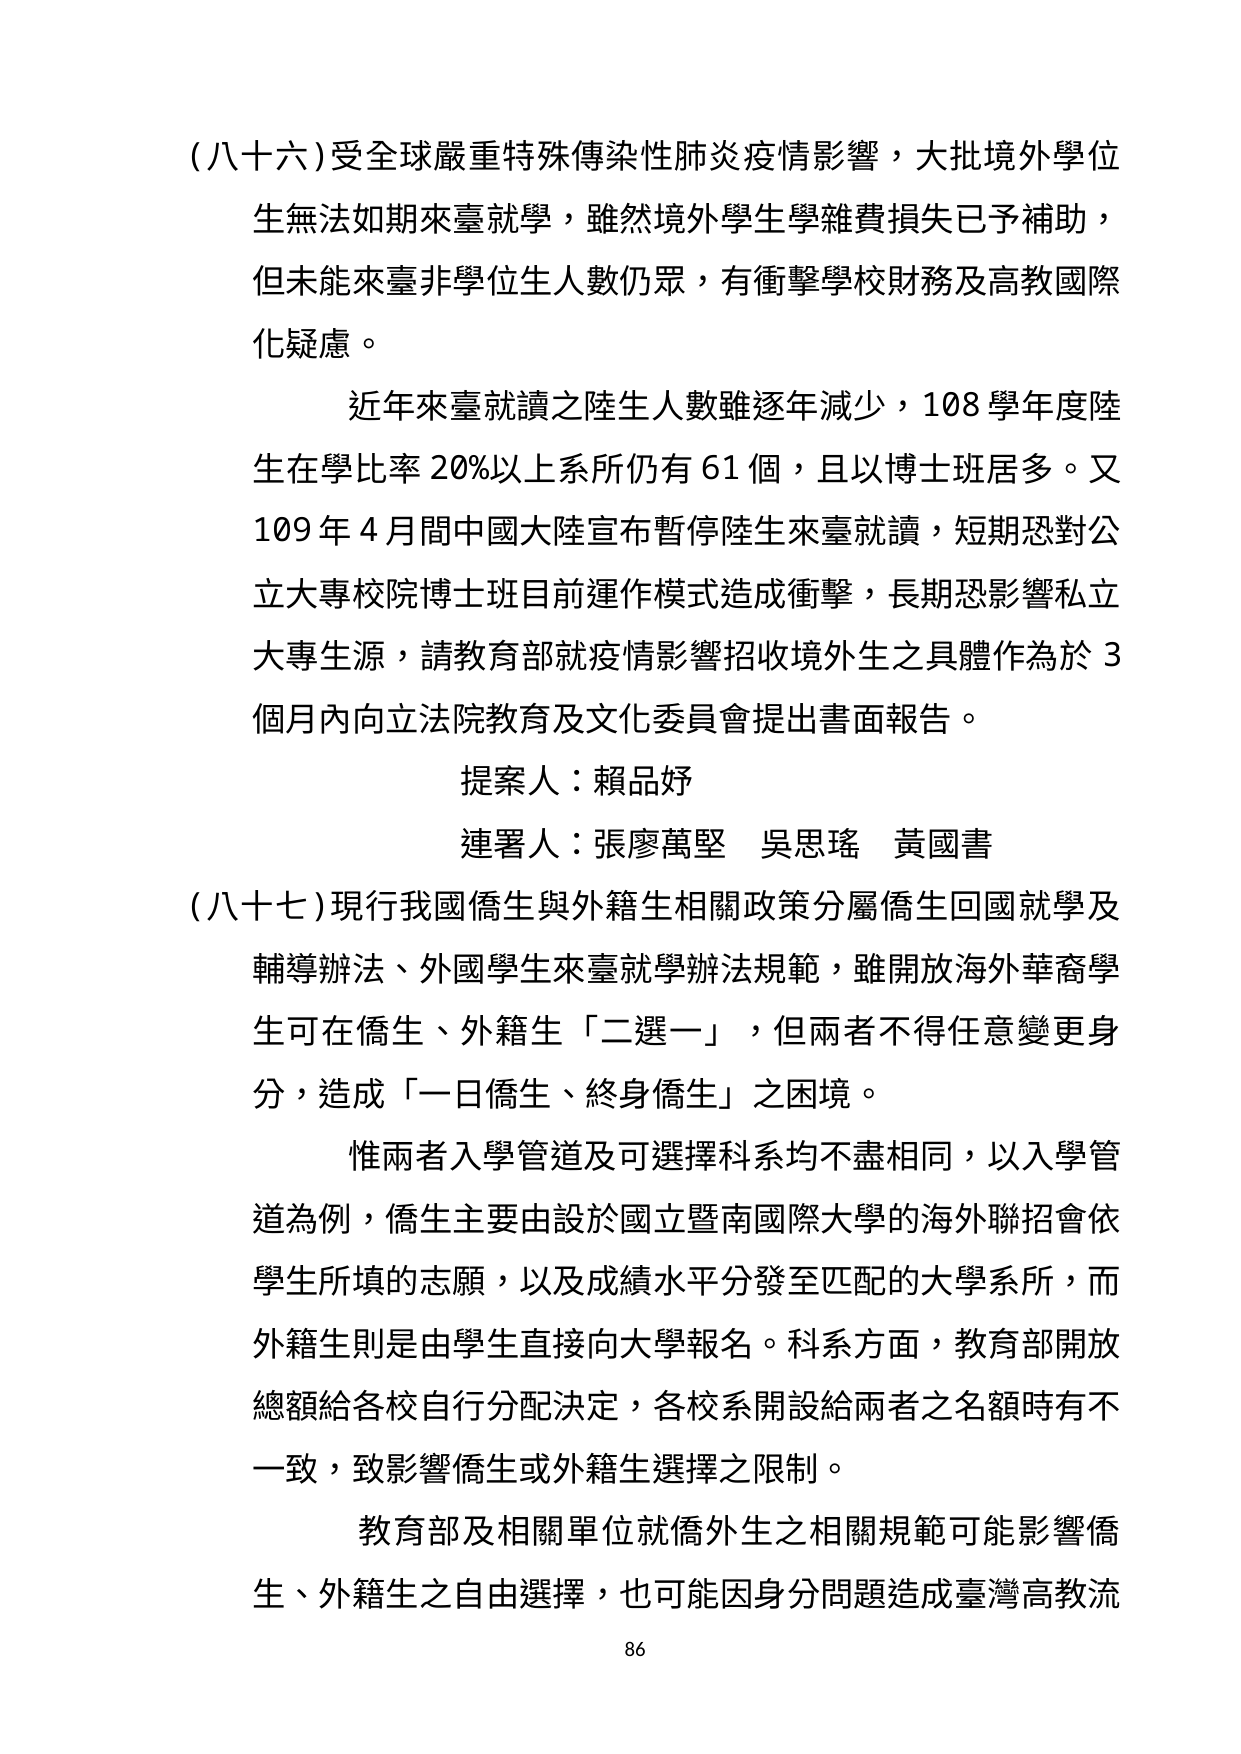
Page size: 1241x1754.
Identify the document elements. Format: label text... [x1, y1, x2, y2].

text (八十六)受全球嚴重特殊傳染性肺炎疫情影響，大批境外學位生無法如期來臺就學，雖然境外學生學雜費損失已予補助，但未能來臺非學位生人數仍眾，有衝擊學校財務及高教國際化疑慮。 [185, 112, 1122, 362]
text 提案人：賴品妤 [460, 737, 1122, 800]
text 教育部及相關單位就僑外生之相關規範可能影響僑生、外籍生之自由選擇，也可能因身分問題造成臺灣高教流 [185, 1487, 1122, 1612]
text 連署人：張廖萬堅 吳思瑤 黃國書 [460, 800, 1122, 862]
text 近年來臺就讀之陸生人數雖逐年減少，108學年度陸生在學比率20%以上系所仍有61個，且以博士班居多。又109年4月間中國大陸宣布暫停陸生來臺就讀，短期恐對公立大專校院博士班目前運作模式造成衝擊，長期恐影響私立大專生源，請教育部就疫情影響招收境外生之具體作為於3個月內向立法院教育及文化委員會提出書面報告。 [185, 362, 1122, 737]
text (八十七)現行我國僑生與外籍生相關政策分屬僑生回國就學及輔導辦法、外國學生來臺就學辦法規範，雖開放海外華裔學生可在僑生、外籍生「二選一」，但兩者不得任意變更身分，造成「一日僑生、終身僑生」之困境。 [185, 862, 1122, 1112]
text 惟兩者入學管道及可選擇科系均不盡相同，以入學管道為例，僑生主要由設於國立暨南國際大學的海外聯招會依學生所填的志願，以及成績水平分發至匹配的大學系所，而外籍生則是由學生直接向大學報名。科系方面，教育部開放總額給各校自行分配決定，各校系開設給兩者之名額時有不一致，致影響僑生或外籍生選擇之限制。 [185, 1112, 1122, 1487]
